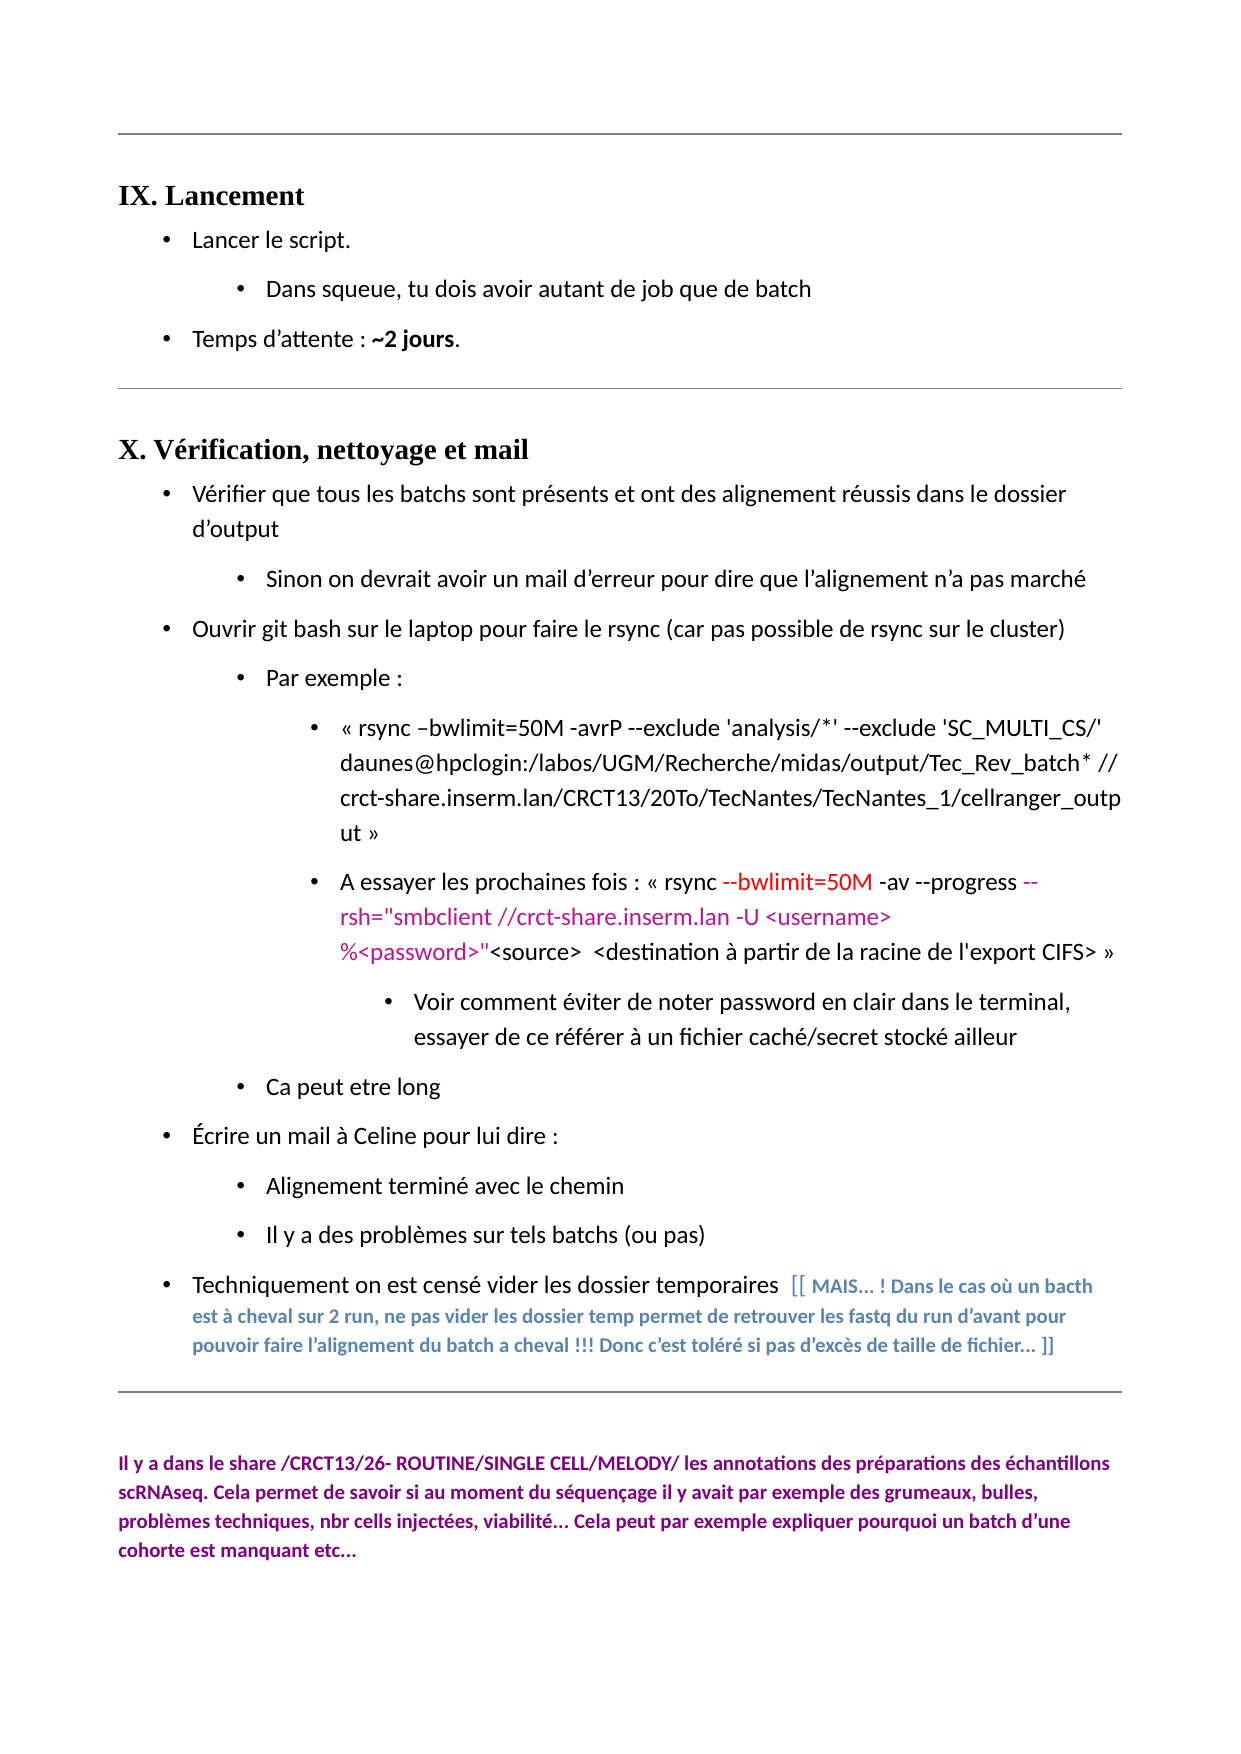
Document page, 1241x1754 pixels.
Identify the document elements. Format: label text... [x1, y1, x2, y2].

list Temps d’attente : ~2 jours. [162, 323, 1122, 354]
list Voir comment éviter de noter password en clair dans le terminal, essayer de ce référer à un fichier caché/secret stocké ailleur [384, 986, 1122, 1052]
list Lancer le script. [162, 224, 1122, 254]
list Ouvrir git bash sur le laptop pour faire le rsync (car pas possible de rsync sur le cluster) [162, 613, 1122, 643]
list Alignement terminé avec le chemin [236, 1170, 1122, 1200]
text Il y a dans le share /CRCT13/26- ROUTINE/SINGLE CELL/MELODY/ les annotations des préparations des échantillons scRNAseq. Cela permet de savoir si au moment du séquençage il y avait par exemple des grumeaux, bulles, problèmes techniques, nbr cells injectées, viabilité... Cela peut par exemple expliquer pourquoi un batch d’une cohorte est manquant etc... [118, 1450, 1122, 1563]
list « rsync –bwlimit=50M -avrP --exclude 'analysis/*' --exclude 'SC_MULTI_CS/' daunes@hpclogin:/labos/UGM/Recherche/midas/output/Tec_Rev_batch* //crct-share.inserm.lan/CRCT13/20To/TecNantes/TecNantes_1/cellranger_output » [310, 712, 1122, 847]
list Il y a des problèmes sur tels batchs (ou pas) [236, 1219, 1122, 1250]
subtitle IX. Lancement [118, 178, 1122, 211]
list Par exemple : [236, 662, 1122, 693]
list Vérifier que tous les batchs sont présents et ont des alignement réussis dans le dossier d’output [162, 478, 1122, 544]
list Dans squeue, tu dois avoir autant de job que de batch [236, 273, 1122, 304]
subtitle X. Vérification, nettoyage et mail [118, 432, 1122, 466]
list Techniquement on est censé vider les dossier temporaires [[ MAIS... ! Dans le cas où un bacth est à cheval sur 2 run, ne pas vider les dossier temp permet de retrouver les fastq du run d’avant pour pouvoir faire l’alignement du batch a cheval !!! Donc c’est toléré si pas d’excès de taille de fichier... ]] [162, 1269, 1122, 1358]
list A essayer les prochaines fois : « rsync --bwlimit=50M -av --progress --rsh="smbclient //crct-share.inserm.lan -U <username>%<password>"<source> <destination à partir de la racine de l'export CIFS> » [310, 866, 1122, 967]
list Écrire un mail à Celine pour lui dire : [162, 1120, 1122, 1151]
list Ca peut etre long [236, 1071, 1122, 1101]
list Sinon on devrait avoir un mail d’erreur pour dire que l’alignement n’a pas marché [236, 563, 1122, 594]
